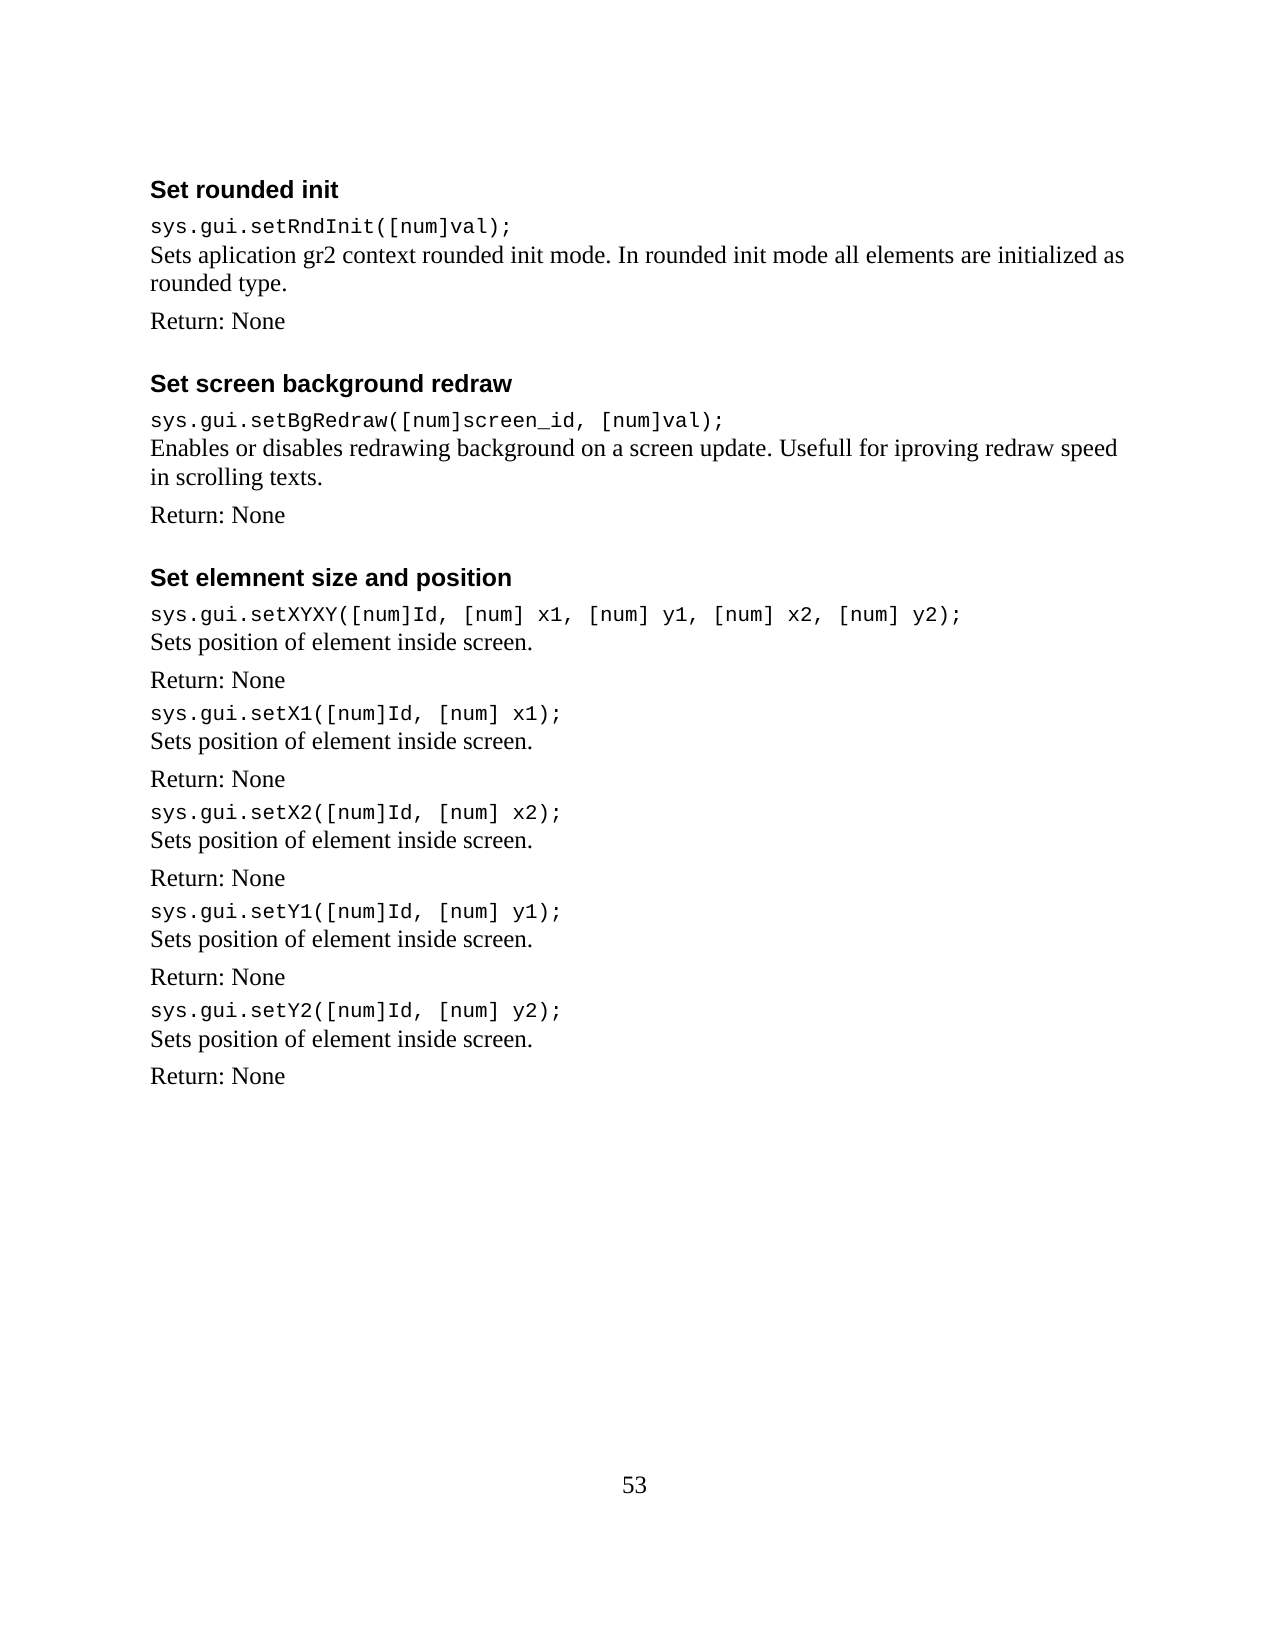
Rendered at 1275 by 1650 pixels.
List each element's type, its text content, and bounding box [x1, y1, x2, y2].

text Sets position of element inside screen. [150, 924, 1125, 953]
text Sets aplication gr2 context rounded init mode. In rounded init mode all elements are initialized as rounded type. [150, 240, 1125, 297]
text sys.gui.setX1([num]Id, [num] x1); [150, 703, 1125, 726]
subtitle Set rounded init [150, 175, 1125, 203]
text sys.gui.setXYXY([num]Id, [num] x1, [num] y1, [num] x2, [num] y2); [150, 604, 1125, 627]
text Return: None [150, 665, 1125, 694]
text Return: None [150, 863, 1125, 892]
subtitle Set screen background redraw [150, 369, 1125, 397]
text sys.gui.setY1([num]Id, [num] y1); [150, 901, 1125, 924]
text sys.gui.setX2([num]Id, [num] x2); [150, 802, 1125, 826]
subtitle Set elemnent size and position [150, 563, 1125, 591]
text Return: None [150, 1061, 1125, 1090]
text Enables or disables redrawing background on a screen update. Usefull for iproving redraw speed in scrolling texts. [150, 433, 1125, 491]
text Return: None [150, 306, 1125, 335]
text Return: None [150, 962, 1125, 991]
text Sets position of element inside screen. [150, 1024, 1125, 1052]
text Sets position of element inside screen. [150, 826, 1125, 854]
text Sets position of element inside screen. [150, 726, 1125, 755]
text Return: None [150, 764, 1125, 793]
text Sets position of element inside screen. [150, 627, 1125, 656]
text sys.gui.setBgRedraw([num]screen_id, [num]val); [150, 410, 1125, 433]
text Return: None [150, 500, 1125, 529]
text sys.gui.setY2([num]Id, [num] y2); [150, 1000, 1125, 1024]
text sys.gui.setRndInit([num]val); [150, 216, 1125, 240]
